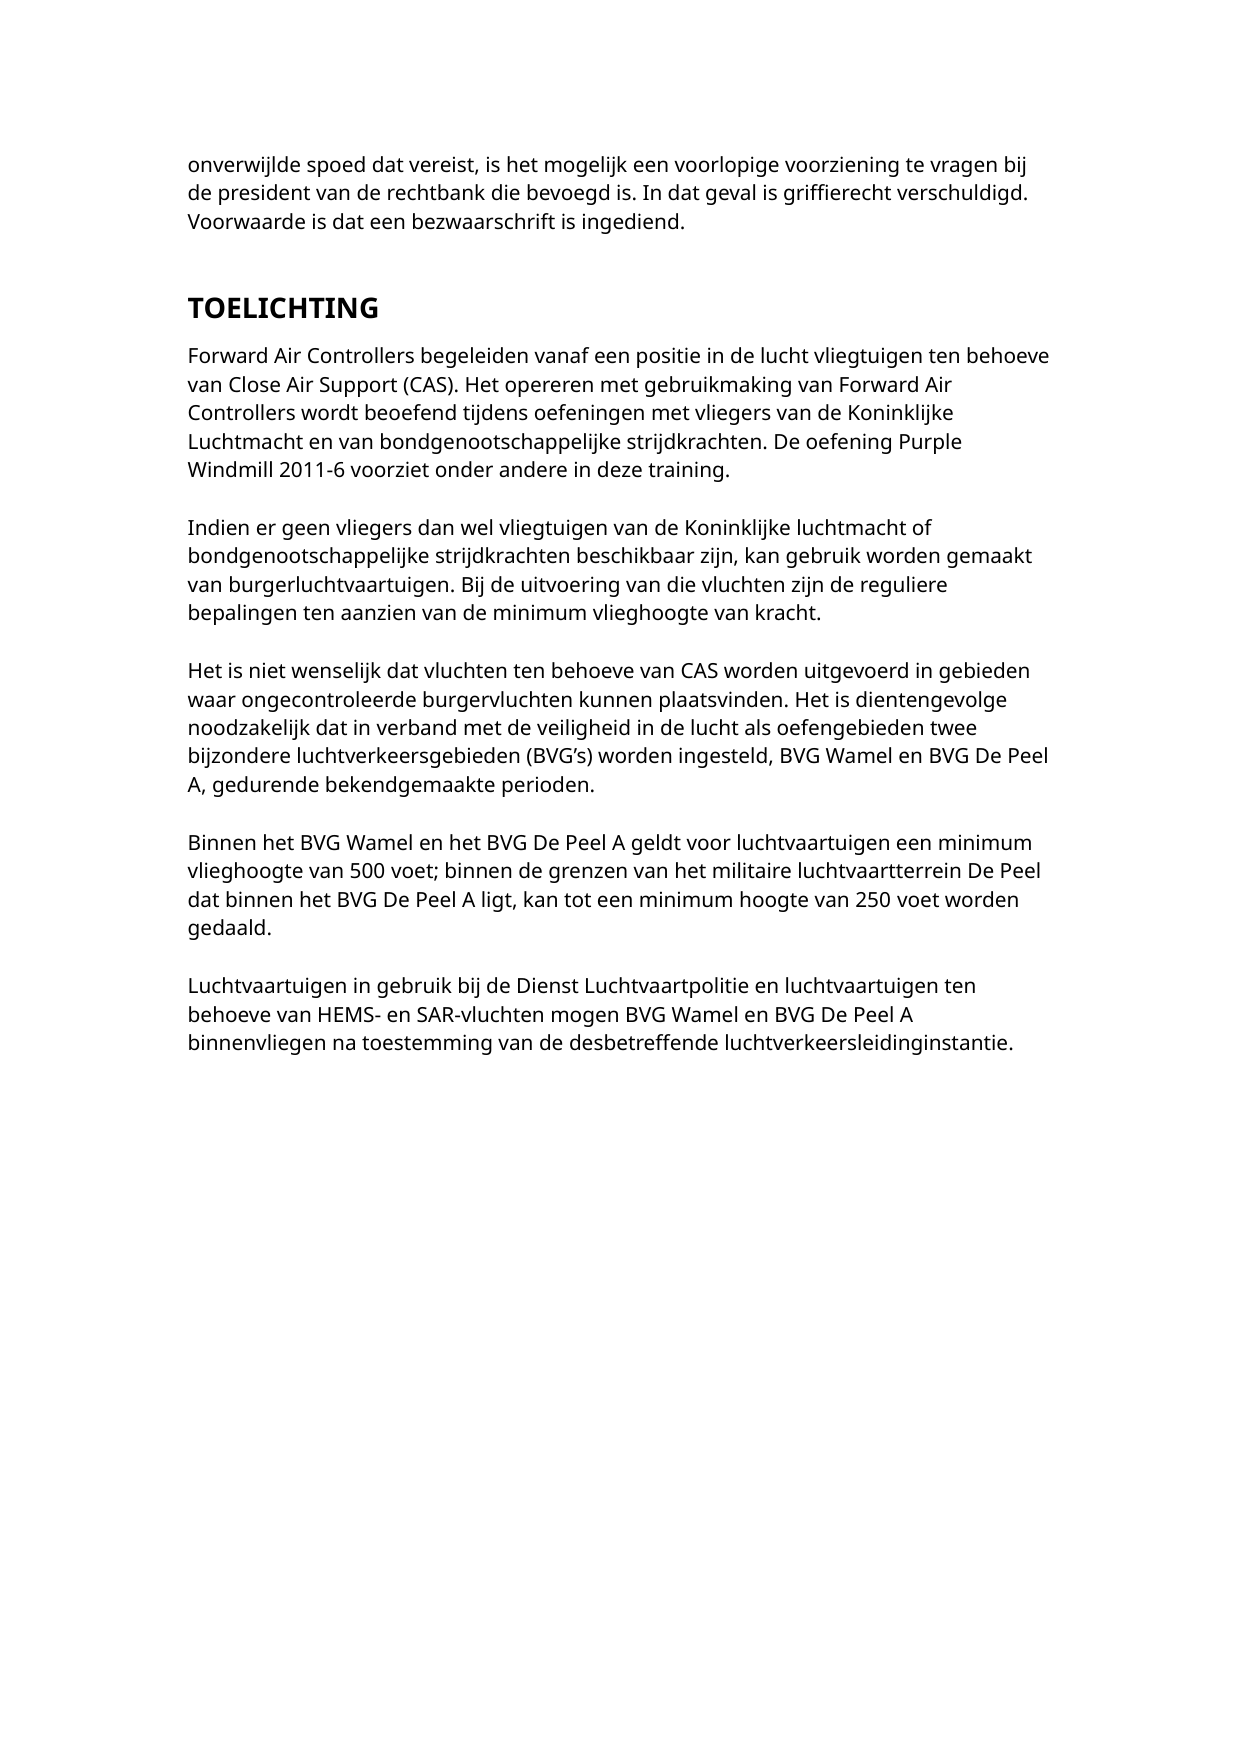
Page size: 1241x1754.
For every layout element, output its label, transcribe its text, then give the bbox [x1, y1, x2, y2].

text onverwijlde spoed dat vereist, is het mogelijk een voorlopige voorziening te vragen bij de president van de rechtbank die bevoegd is. In dat geval is griffierecht verschuldigd. Voorwaarde is dat een bezwaarschrift is ingediend. [187, 150, 1053, 235]
text Forward Air Controllers begeleiden vanaf een positie in de lucht vliegtuigen ten behoeve van Close Air Support (CAS). Het opereren met gebruikmaking van Forward Air Controllers wordt beoefend tijdens oefeningen met vliegers van de Koninklijke Luchtmacht en van bondgenootschappelijke strijdkrachten. De oefening Purple Windmill 2011-6 voorziet onder andere in deze training. [187, 341, 1053, 484]
text Het is niet wenselijk dat vluchten ten behoeve van CAS worden uitgevoerd in gebieden waar ongecontroleerde burgervluchten kunnen plaatsvinden. Het is dientengevolge noodzakelijk dat in verband met de veiligheid in de lucht als oefengebieden twee bijzondere luchtverkeersgebieden (BVG’s) worden ingesteld, BVG Wamel en BVG De Peel A, gedurende bekendgemaakte perioden. [187, 656, 1053, 798]
subtitle TOELICHTING [187, 288, 1053, 326]
text Luchtvaartuigen in gebruik bij de Dienst Luchtvaartpolitie en luchtvaartuigen ten behoeve van HEMS- en SAR-vluchten mogen BVG Wamel en BVG De Peel A binnenvliegen na toestemming van de desbetreffende luchtverkeersleidinginstantie. [187, 971, 1053, 1057]
text Indien er geen vliegers dan wel vliegtuigen van de Koninklijke luchtmacht of bondgenootschappelijke strijdkrachten beschikbaar zijn, kan gebruik worden gemaakt van burgerluchtvaartuigen. Bij de uitvoering van die vluchten zijn de reguliere bepalingen ten aanzien van de minimum vlieghoogte van kracht. [187, 513, 1053, 627]
text Binnen het BVG Wamel en het BVG De Peel A geldt voor luchtvaartuigen een minimum vlieghoogte van 500 voet; binnen de grenzen van het militaire luchtvaartterrein De Peel dat binnen het BVG De Peel A ligt, kan tot een minimum hoogte van 250 voet worden gedaald. [187, 828, 1053, 942]
